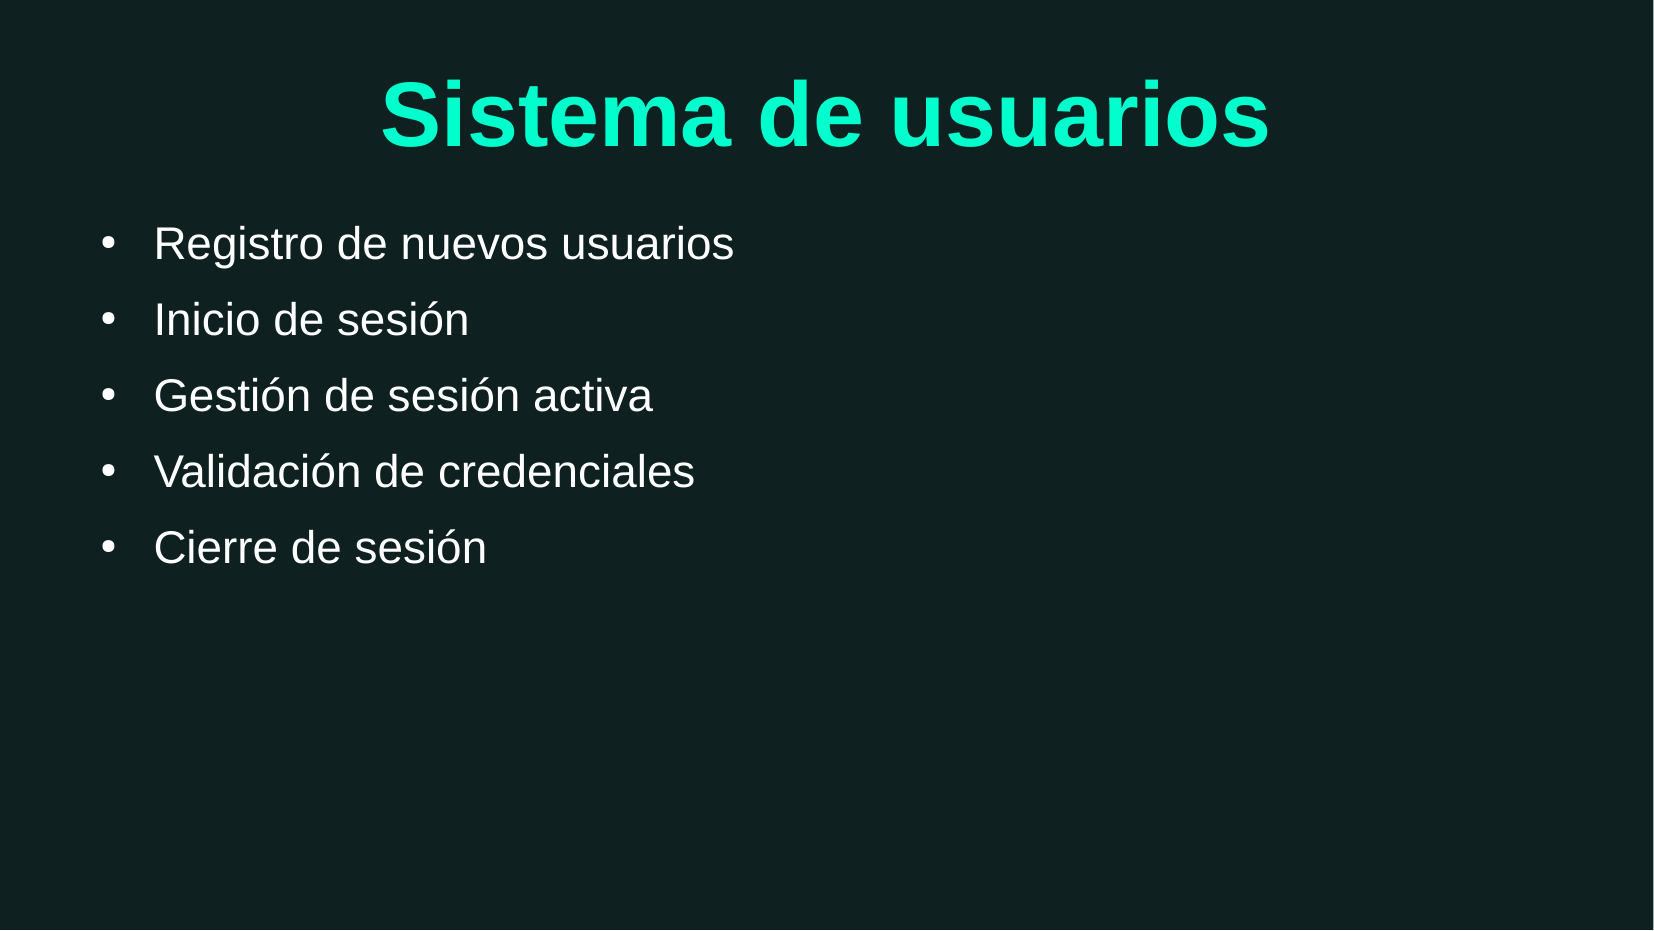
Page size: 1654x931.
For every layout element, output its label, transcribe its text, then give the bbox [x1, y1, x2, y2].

title Sistema de usuarios [82, 37, 1571, 193]
list Registro de nuevos usuarios Inicio de sesión Gestión de sesión activa Validación de credenciales Cierre de sesión [82, 217, 1571, 758]
